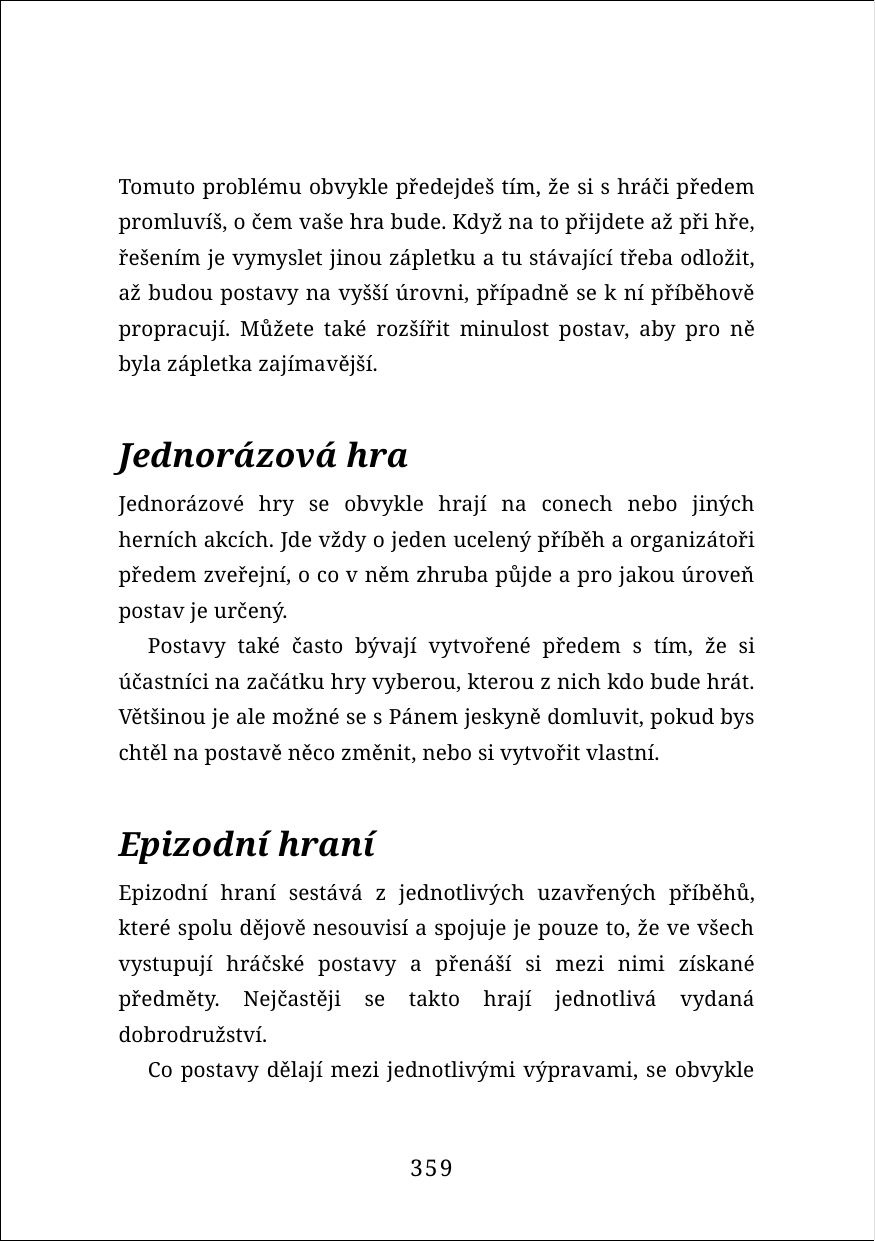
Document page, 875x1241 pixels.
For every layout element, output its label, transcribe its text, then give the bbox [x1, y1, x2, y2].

text Epizodní hraní sestává z jednotlivých uzavřených příběhů, které spolu dějově nesouvisí a spojuje je pouze to, že ve všech vystupují hráčské postavy a přenáší si mezi nimi získané předměty. Nejčastěji se takto hrají jednotlivá vydaná dobrodružství. Co postavy dělají mezi jednotlivými výpravami, se obvykle [118, 878, 756, 1084]
text Tomuto problému obvykle předejdeš tím, že si s hráči předem promluvíš, o čem vaše hra bude. Když na to přijdete až při hře, řešením je vymyslet jinou zápletku a tu stávající třeba odložit, až budou postavy na vyšší úrovni, případně se k ní příběhově propracují. Můžete také rozšířit minulost postav, aby pro ně byla zápletka zajímavější. [118, 172, 756, 378]
subtitle Epizodní hraní [118, 821, 756, 866]
subtitle Jednorázová hra [118, 432, 756, 478]
text Jednorázové hry se obvykle hrají na conech nebo jiných herních akcích. Jde vždy o jeden ucelený příběh a organizátoři předem zveřejní, o co v něm zhruba půjde a pro jakou úroveň postav je určený. Postavy také často bývají vytvořené předem s tím, že si účastníci na začátku hry vyberou, kterou z nich kdo bude hrát. Většinou je ale možné se s Pánem jeskyně domluvit, pokud bys chtěl na postavě něco změnit, nebo si vytvořit vlastní. [118, 489, 756, 766]
